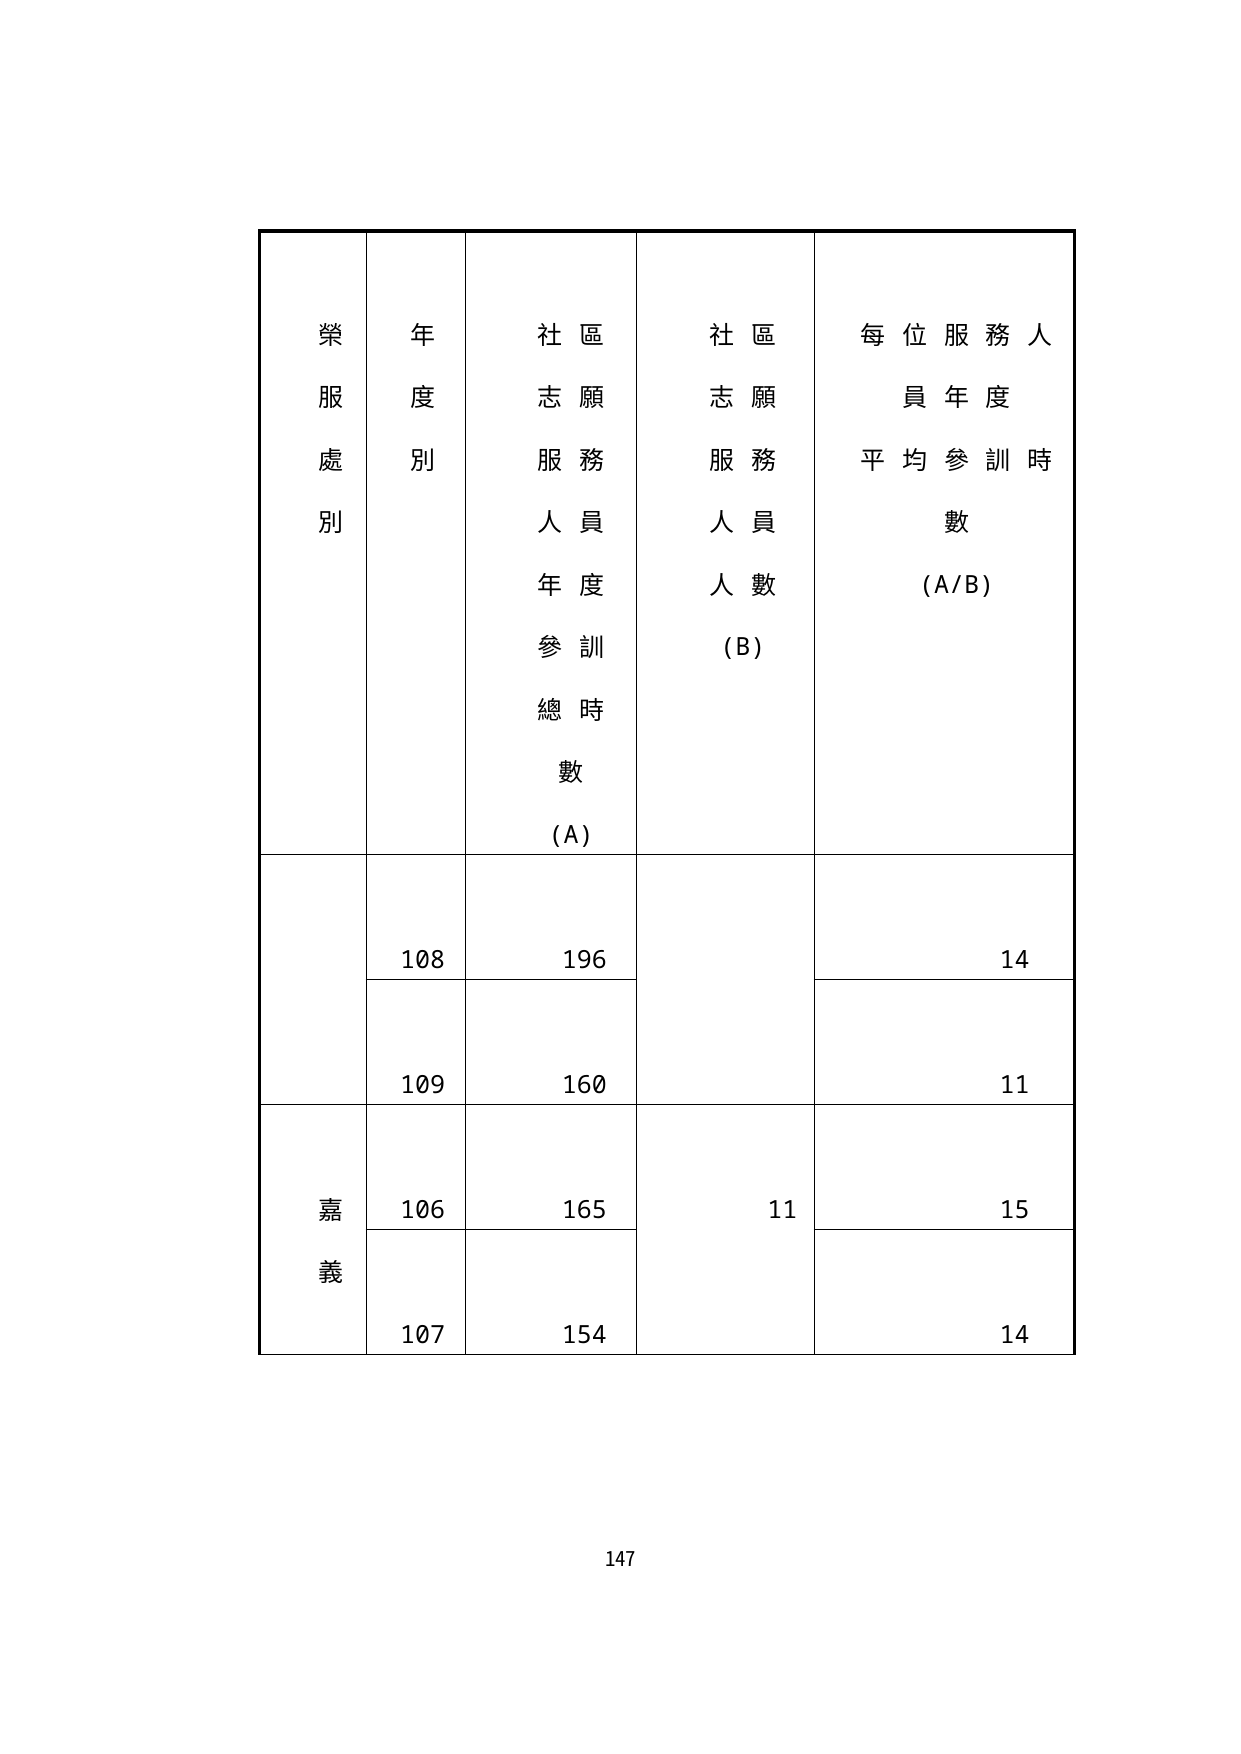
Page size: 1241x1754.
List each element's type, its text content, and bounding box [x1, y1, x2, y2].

table_cell 11 [637, 1105, 814, 1354]
table_header 每位服務人員年度 平均參訓時數 (A/B) [815, 233, 1073, 854]
table_cell 108 [367, 855, 465, 979]
table_cell 109 [367, 980, 465, 1104]
table_cell 15 [815, 1105, 1073, 1229]
table_header 榮服 處別 [261, 233, 366, 854]
table_header 年度別 [367, 233, 465, 854]
table_cell 14 [815, 1230, 1073, 1354]
table_header 社區志願 服務人員人數 (B) [637, 233, 814, 854]
table_cell 11 [815, 980, 1073, 1104]
table_cell 106 [367, 1105, 465, 1229]
table_cell 14 [815, 855, 1073, 979]
table_cell 107 [367, 1230, 465, 1354]
table_cell [637, 855, 814, 1104]
table_cell 160 [466, 980, 636, 1104]
table_cell 165 [466, 1105, 636, 1229]
table_cell [261, 855, 366, 1104]
table_cell 154 [466, 1230, 636, 1354]
table_header 社區志願服務人員年度參訓總時數 (A) [466, 233, 636, 854]
table_cell 196 [466, 855, 636, 979]
table_cell 嘉義 [261, 1105, 366, 1354]
